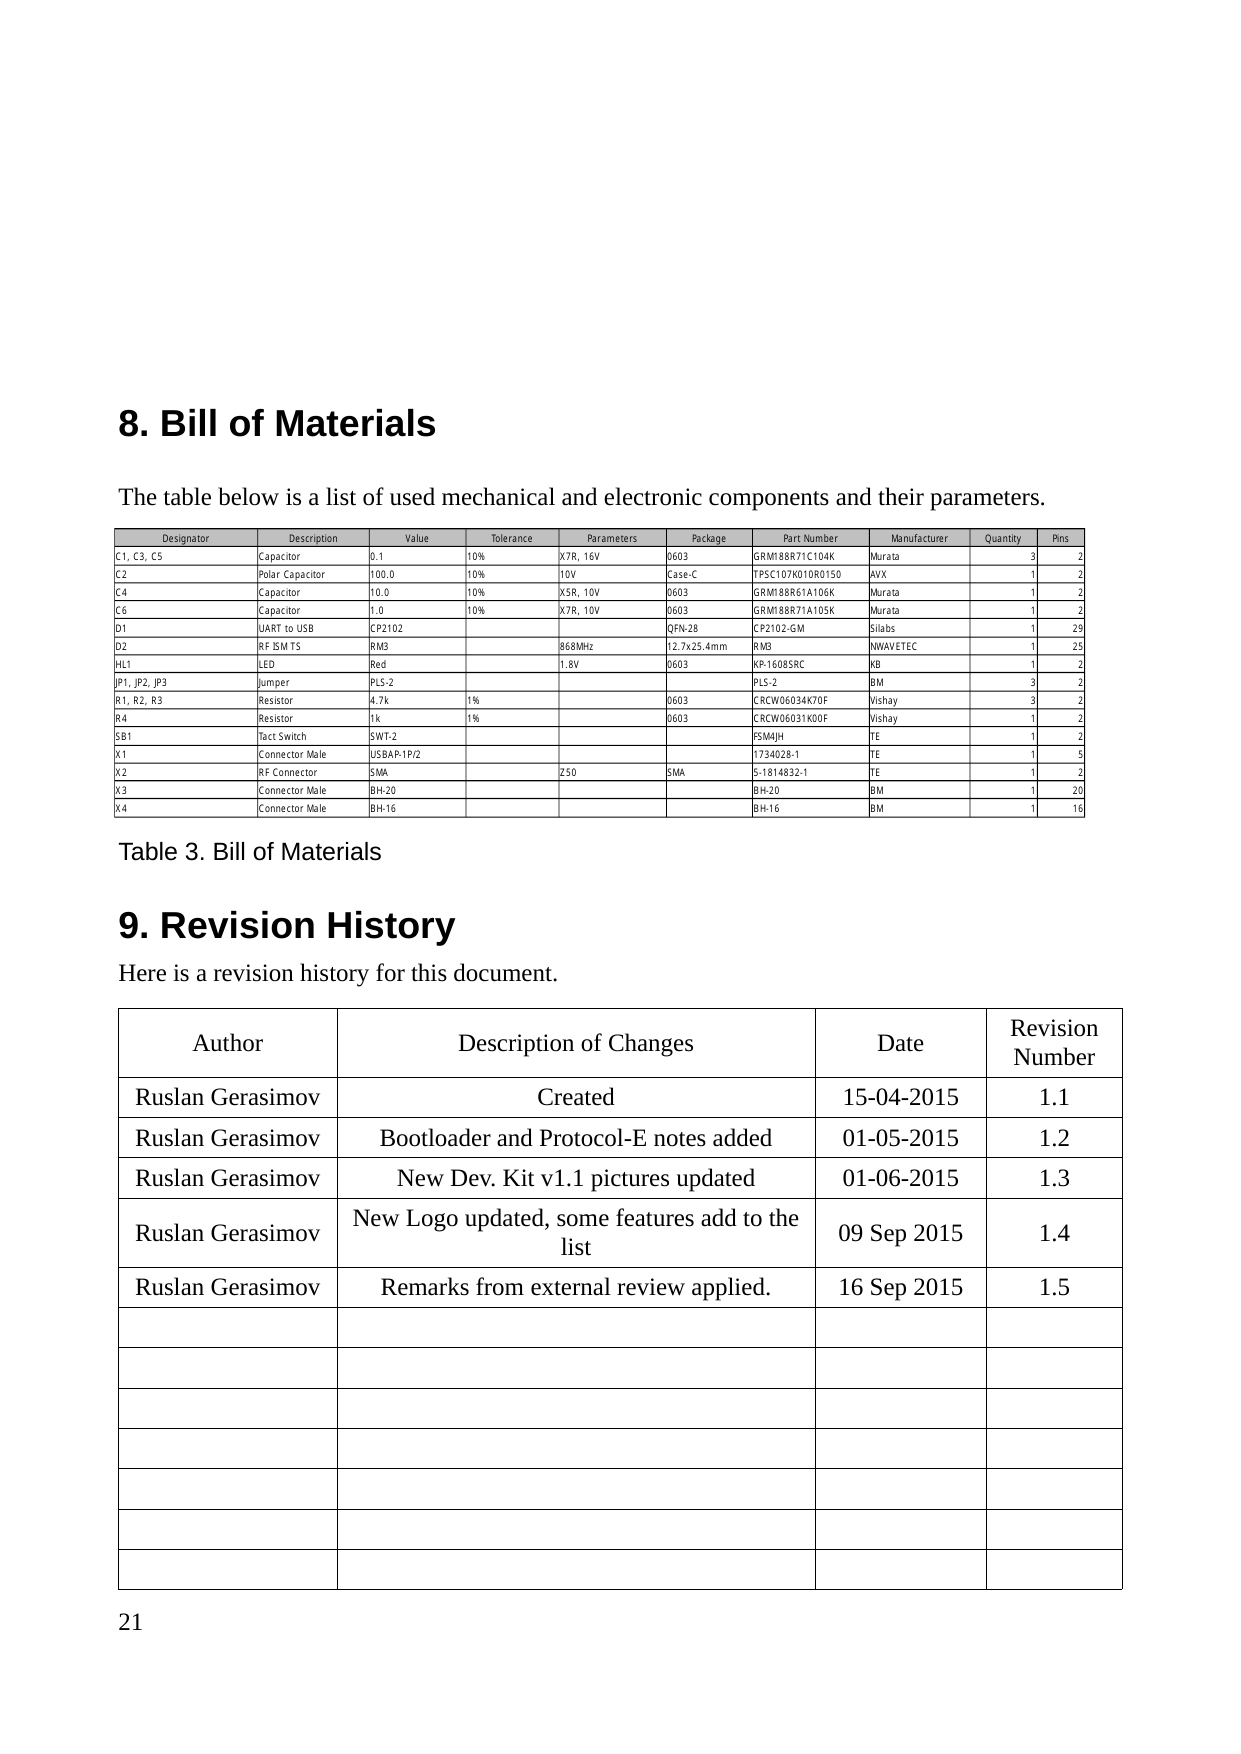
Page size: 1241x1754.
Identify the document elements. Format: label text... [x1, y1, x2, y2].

table_cell 01-06-2015 [816, 1158, 986, 1197]
table_cell [119, 1389, 337, 1428]
table_cell [338, 1389, 815, 1428]
table_cell [816, 1550, 986, 1589]
table_cell Ruslan Gerasimov [119, 1118, 337, 1157]
table_cell Bootloader and Protocol-E notes added [338, 1118, 815, 1157]
table_header Revision Number [987, 1009, 1122, 1077]
table_cell 16 Sep 2015 [816, 1268, 986, 1307]
table_cell Ruslan Gerasimov [119, 1158, 337, 1197]
table_cell 09 Sep 2015 [816, 1199, 986, 1267]
table_cell [987, 1510, 1122, 1549]
table_cell [816, 1429, 986, 1468]
table_cell 1.1 [987, 1078, 1122, 1117]
table_cell [816, 1348, 986, 1387]
table_cell [816, 1308, 986, 1347]
table_cell [816, 1510, 986, 1549]
table_cell [119, 1308, 337, 1347]
table_cell [816, 1469, 986, 1508]
table_cell [119, 1348, 337, 1387]
table_cell [119, 1469, 337, 1508]
table_header Date [816, 1009, 986, 1077]
table_cell [987, 1469, 1122, 1508]
table_cell [338, 1348, 815, 1387]
table_cell [987, 1389, 1122, 1428]
table_cell 1.5 [987, 1268, 1122, 1307]
subtitle 9. Revision History [118, 903, 1122, 946]
table_cell [119, 1550, 337, 1589]
table_cell 1.2 [987, 1118, 1122, 1157]
table_cell [338, 1469, 815, 1508]
table_cell [338, 1510, 815, 1549]
table_cell Ruslan Gerasimov [119, 1199, 337, 1267]
table_cell [987, 1429, 1122, 1468]
table_cell 01-05-2015 [816, 1118, 986, 1157]
table_cell [338, 1429, 815, 1468]
table_cell [987, 1308, 1122, 1347]
table_cell New Logo updated, some features add to the list [338, 1199, 815, 1267]
table_cell [816, 1389, 986, 1428]
table_cell Remarks from external review applied. [338, 1268, 815, 1307]
table_cell [338, 1308, 815, 1347]
subtitle Table 3. Bill of Materials [118, 554, 1122, 865]
table_cell Ruslan Gerasimov [119, 1268, 337, 1307]
table_cell [119, 1510, 337, 1549]
table_cell New Dev. Kit v1.1 pictures updated [338, 1158, 815, 1197]
table_cell 1.3 [987, 1158, 1122, 1197]
table_cell [987, 1348, 1122, 1387]
table_cell Ruslan Gerasimov [119, 1078, 337, 1117]
table_cell Created [338, 1078, 815, 1117]
text Here is a revision history for this document. [118, 958, 1122, 987]
table_cell [338, 1550, 815, 1589]
table_header Description of Changes [338, 1009, 815, 1077]
table_cell 1.4 [987, 1199, 1122, 1267]
table_cell [119, 1429, 337, 1468]
table_cell 15-04-2015 [816, 1078, 986, 1117]
table_header Author [119, 1009, 337, 1077]
subtitle 8. Bill of Materials [118, 401, 1122, 444]
list The table below is a list of used mechanical and electronic components and their parameters. [118, 482, 1122, 511]
table_cell [987, 1550, 1122, 1589]
